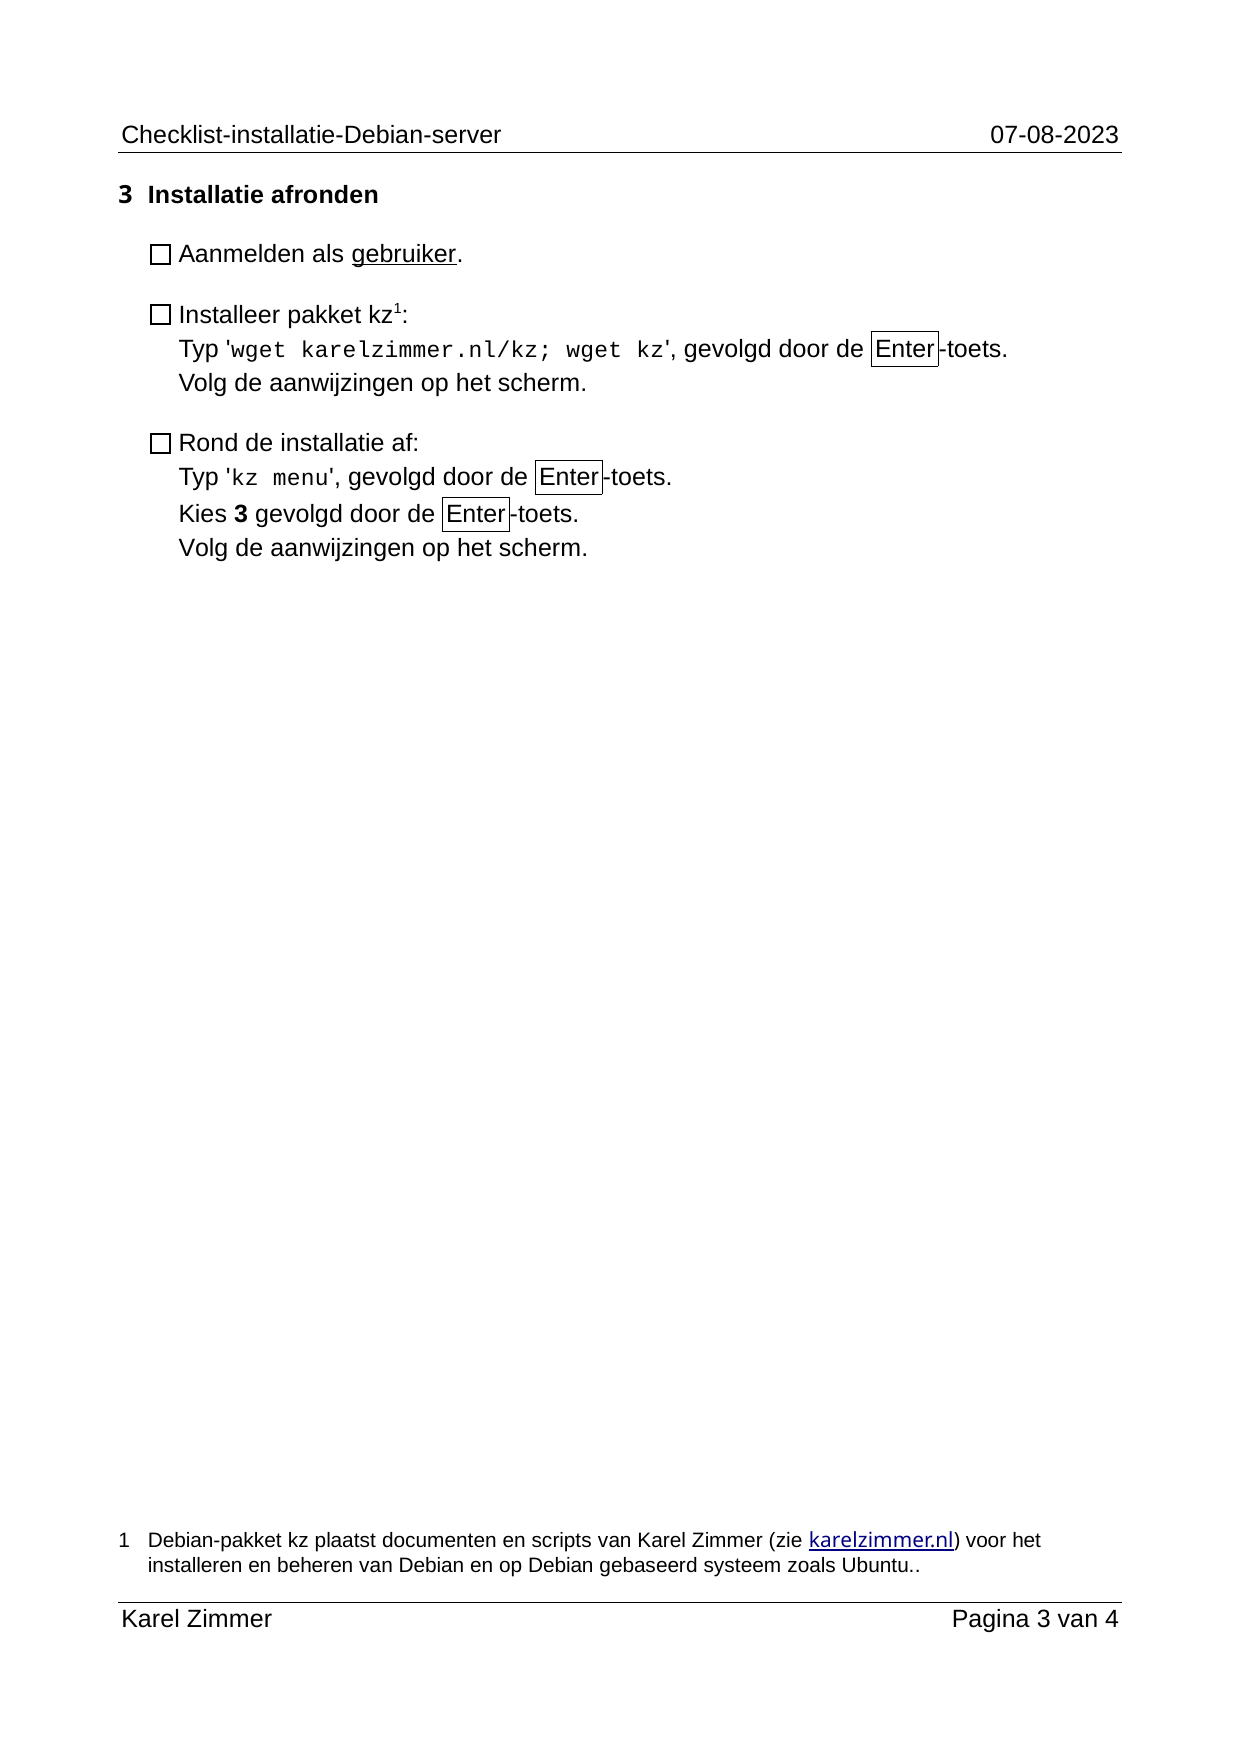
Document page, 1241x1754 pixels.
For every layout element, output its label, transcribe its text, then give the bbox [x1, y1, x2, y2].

table_cell [118, 496, 142, 533]
table_cell [118, 458, 142, 496]
table_cell Installeer pakket kz: [177, 300, 1122, 330]
table_cell [118, 269, 142, 300]
list Installatie afronden [118, 177, 1122, 211]
table_cell [142, 269, 177, 300]
table_cell Kies 3 gevolgd door de Enter-toets. [177, 496, 1122, 533]
table_header Aanmelden als gebruiker. [177, 239, 1122, 269]
table_cell [118, 428, 142, 458]
table_header [118, 239, 142, 269]
table_cell [118, 533, 142, 563]
table_cell [142, 428, 177, 458]
table_cell [142, 533, 177, 563]
table_cell Typ 'wget karelzimmer.nl/kz; wget kz', gevolgd door de Enter-toets. [177, 330, 1122, 367]
table_cell Volg de aanwijzingen op het scherm. [177, 368, 1122, 398]
table_header [142, 239, 177, 269]
table_cell Rond de installatie af: [177, 428, 1122, 458]
table_cell [177, 398, 1122, 428]
table_cell [118, 300, 142, 330]
table_cell [142, 330, 177, 367]
table_cell Volg de aanwijzingen op het scherm. [177, 533, 1122, 563]
table_cell Typ 'kz menu', gevolgd door de Enter-toets. [177, 458, 1122, 496]
table_cell [142, 300, 177, 330]
table_cell [118, 368, 142, 398]
table_cell [142, 368, 177, 398]
table_cell [142, 398, 177, 428]
table_cell [118, 330, 142, 367]
table_cell [118, 398, 142, 428]
table_cell [142, 458, 177, 496]
table_cell [142, 496, 177, 533]
table_cell [177, 269, 1122, 300]
